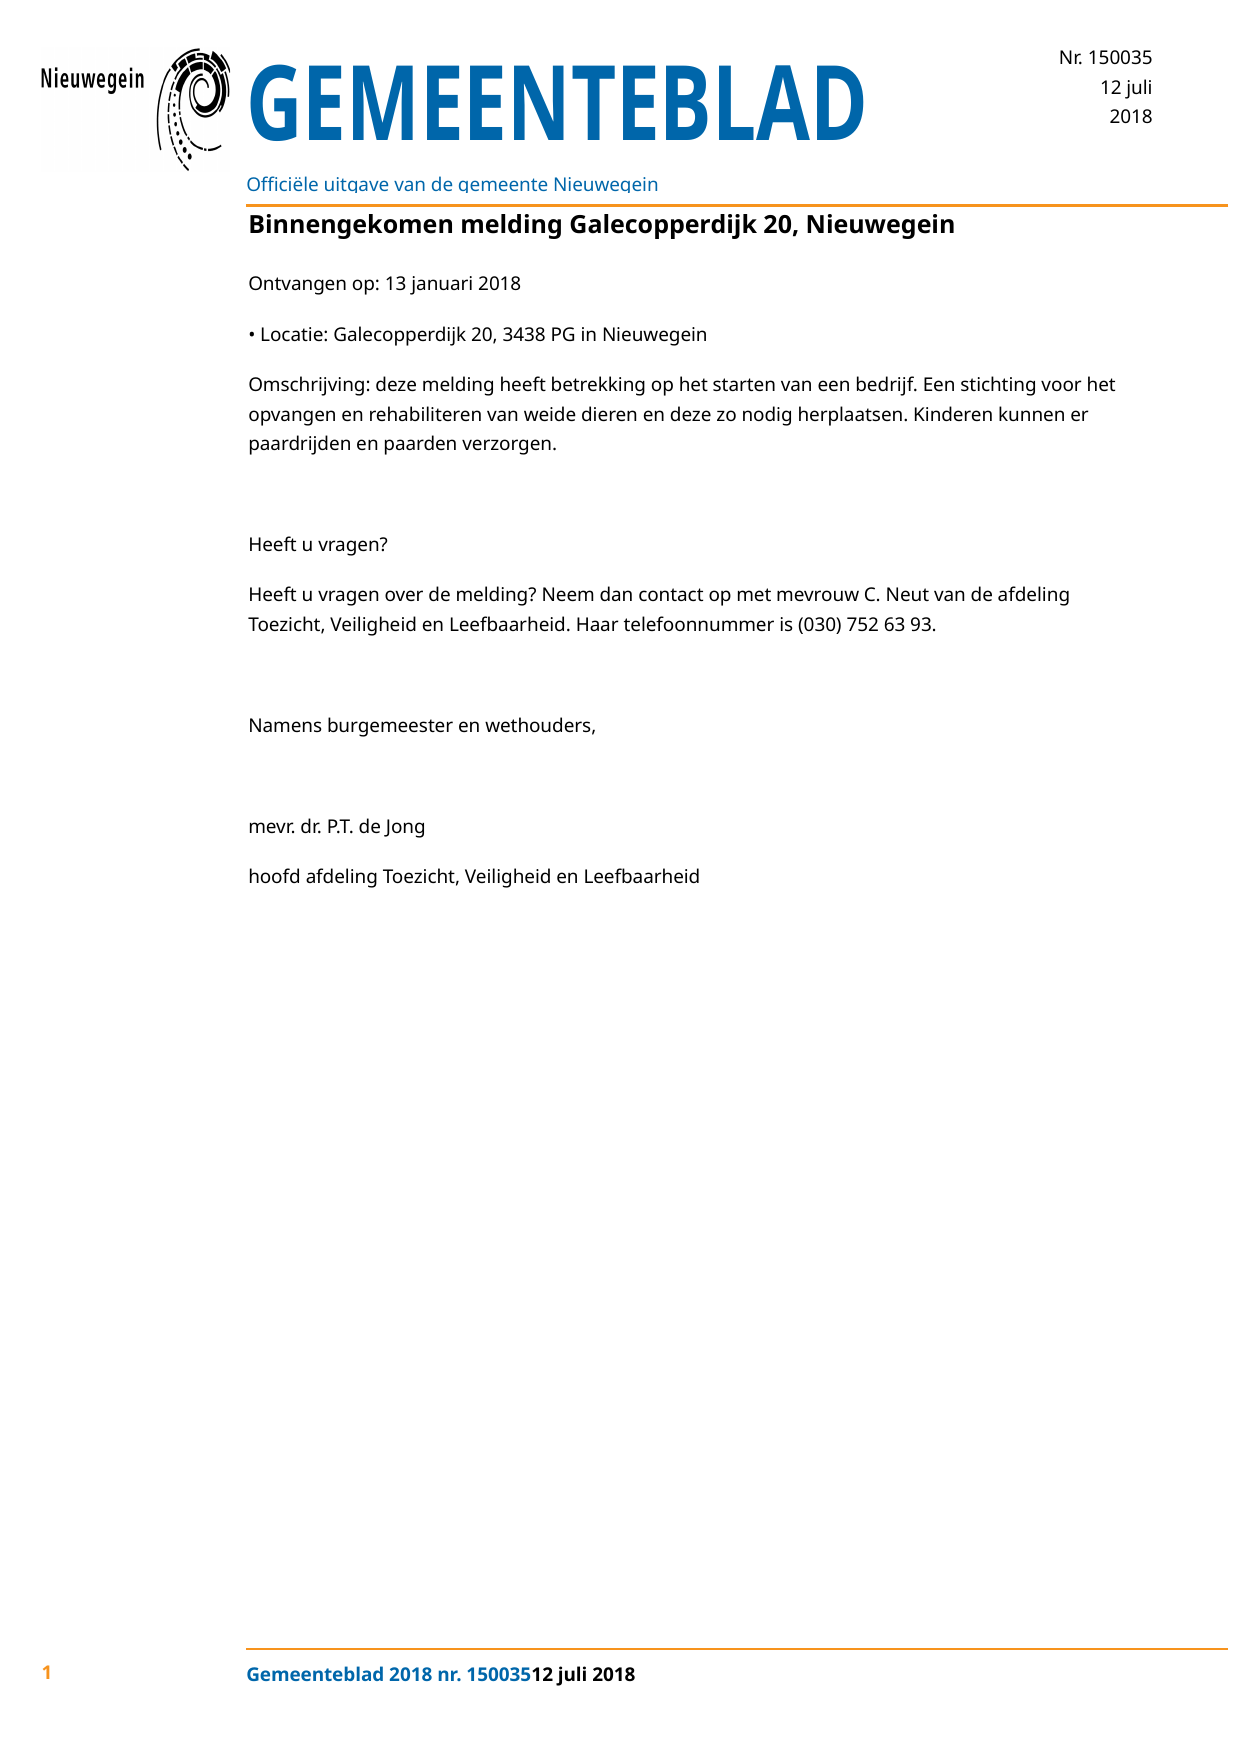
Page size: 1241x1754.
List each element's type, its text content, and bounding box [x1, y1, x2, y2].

text Binnengekomen melding Galecopperdijk 20, Nieuwegein [248, 207, 1152, 241]
text Heeft u vragen? [248, 531, 1152, 557]
text Heeft u vragen over de melding? Neem dan contact op met mevrouw C. Neut van de afdeling Toezicht, Veiligheid en Leefbaarheid. Haar telefoonnummer is (030) 752 63 93. [248, 582, 1152, 637]
text hoofd afdeling Toezicht, Veiligheid en Leefbaarheid [248, 863, 1152, 889]
text Namens burgemeester en wethouders, [248, 712, 1152, 738]
picture [41, 47, 231, 172]
text Ontvangen op: 13 januari 2018 [248, 270, 1152, 296]
text mevr. dr. P.T. de Jong [248, 813, 1152, 838]
text • Locatie: Galecopperdijk 20, 3438 PG in Nieuwegein [248, 321, 1152, 346]
text Omschrijving: deze melding heeft betrekking op het starten van een bedrijf. Een stichting voor het opvangen en rehabiliteren van weide dieren en deze zo nodig herplaatsen. Kinderen kunnen er paardrijden en paarden verzorgen. [248, 371, 1152, 456]
